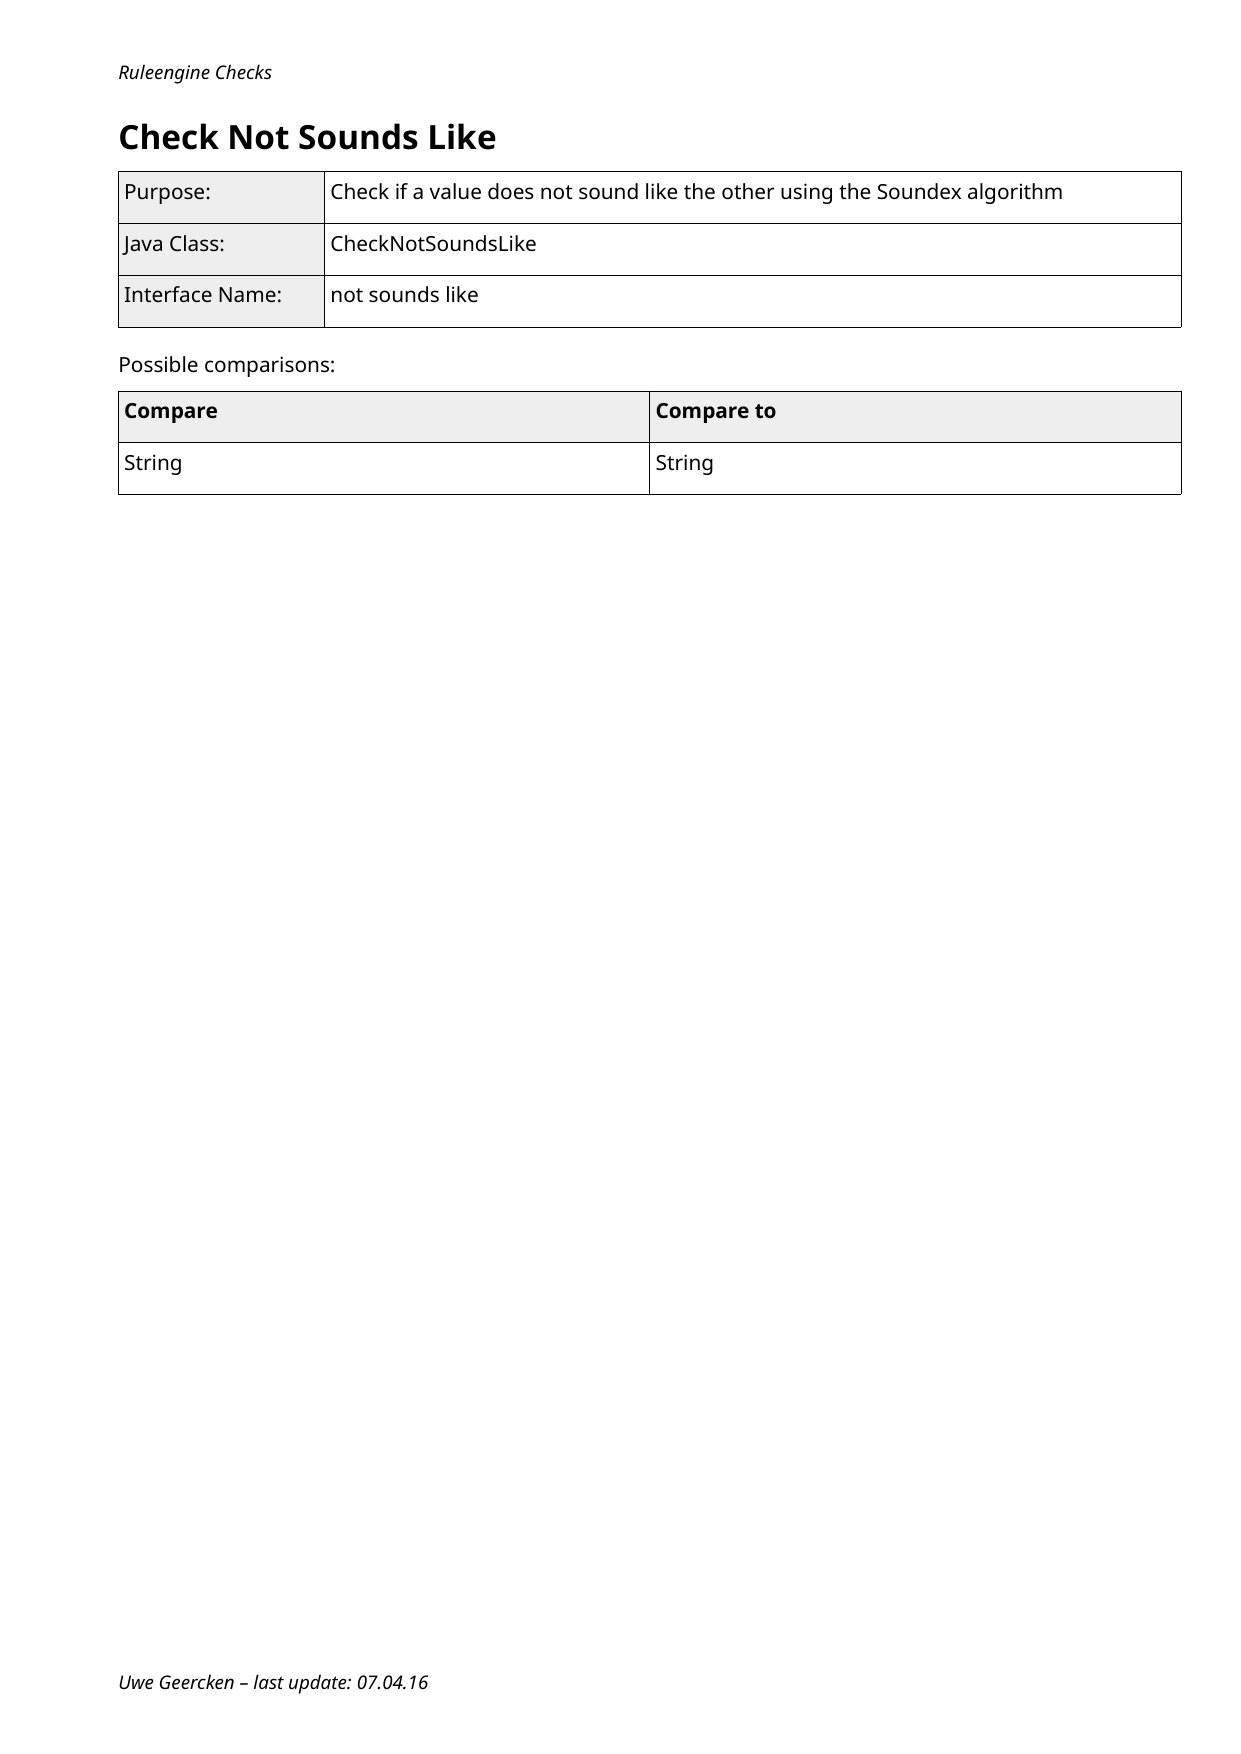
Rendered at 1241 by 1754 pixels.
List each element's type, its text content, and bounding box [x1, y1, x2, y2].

table_header Check if a value does not sound like the other using the Soundex algorithm [325, 172, 1181, 223]
table_header Purpose: [119, 172, 324, 223]
text Check Not Sounds Like [118, 114, 1181, 159]
table_cell CheckNotSoundsLike [325, 224, 1181, 275]
table_header Compare [119, 392, 649, 442]
table_cell String [650, 443, 1181, 494]
table_header Compare to [650, 392, 1181, 442]
table_cell Interface Name: [119, 276, 324, 327]
table_cell Java Class: [119, 224, 324, 275]
table_cell String [119, 443, 649, 494]
text Possible comparisons: [118, 350, 1181, 379]
table_cell not sounds like [325, 276, 1181, 327]
